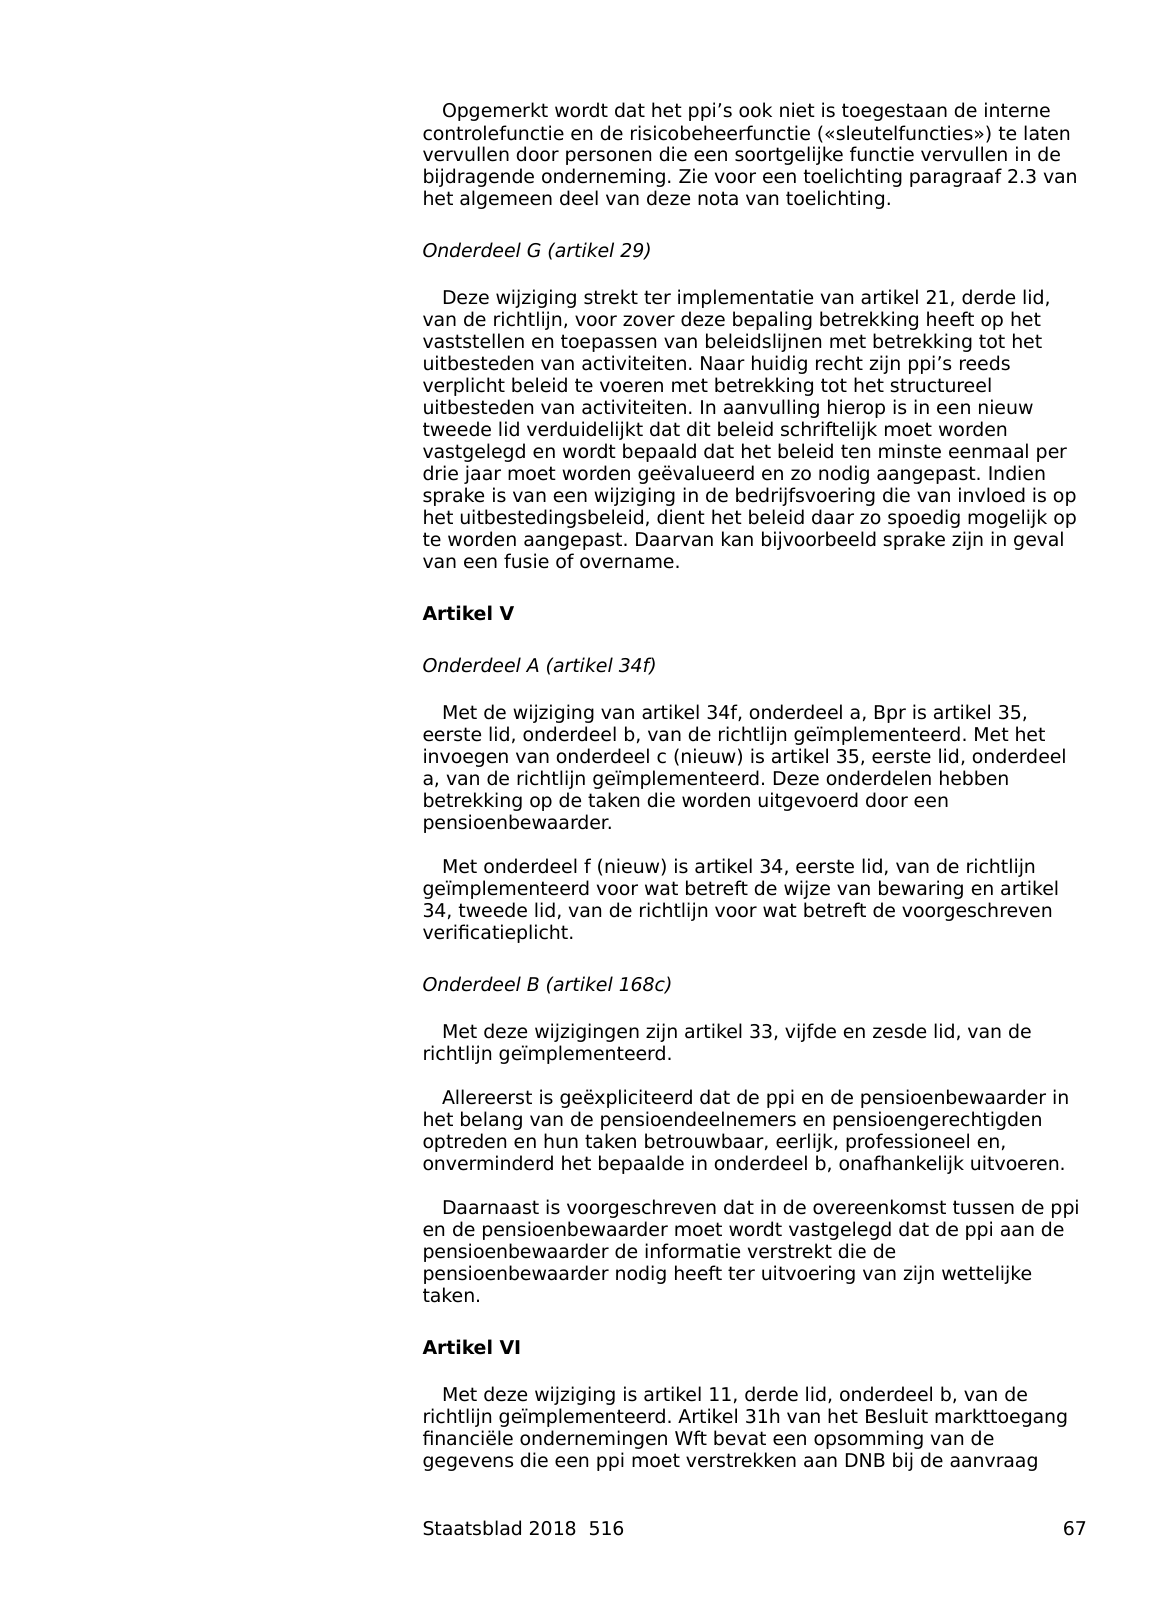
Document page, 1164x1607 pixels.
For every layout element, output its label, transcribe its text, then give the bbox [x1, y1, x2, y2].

subtitle Artikel V [422, 603, 1087, 625]
subtitle Artikel VI [422, 1337, 1087, 1359]
text Met deze wijzigingen zijn artikel 33, vijfde en zesde lid, van de richtlijn geïmplementeerd. [422, 1021, 1087, 1065]
subtitle Onderdeel A (artikel 34f) [422, 655, 1087, 677]
text Daarnaast is voorgeschreven dat in de overeenkomst tussen de ppi en de pensioenbewaarder moet wordt vastgelegd dat de ppi aan de pensioenbewaarder de informatie verstrekt die de pensioenbewaarder nodig heeft ter uitvoering van zijn wettelijke taken. [422, 1197, 1087, 1307]
text Met de wijziging van artikel 34f, onderdeel a, Bpr is artikel 35, eerste lid, onderdeel b, van de richtlijn geïmplementeerd. Met het invoegen van onderdeel c (nieuw) is artikel 35, eerste lid, onderdeel a, van de richtlijn geïmplementeerd. Deze onderdelen hebben betrekking op de taken die worden uitgevoerd door een pensioenbewaarder. [422, 702, 1087, 834]
subtitle Onderdeel G (artikel 29) [422, 240, 1087, 262]
text Met onderdeel f (nieuw) is artikel 34, eerste lid, van de richtlijn geïmplementeerd voor wat betreft de wijze van bewaring en artikel 34, tweede lid, van de richtlijn voor wat betreft de voorgeschreven verificatieplicht. [422, 856, 1087, 944]
text Allereerst is geëxpliciteerd dat de ppi en de pensioenbewaarder in het belang van de pensioendeelnemers en pensioengerechtigden optreden en hun taken betrouwbaar, eerlijk, professioneel en, onverminderd het bepaalde in onderdeel b, onafhankelijk uitvoeren. [422, 1087, 1087, 1175]
text Deze wijziging strekt ter implementatie van artikel 21, derde lid, van de richtlijn, voor zover deze bepaling betrekking heeft op het vaststellen en toepassen van beleidslijnen met betrekking tot het uitbesteden van activiteiten. Naar huidig recht zijn ppi’s reeds verplicht beleid te voeren met betrekking tot het structureel uitbesteden van activiteiten. In aanvulling hierop is in een nieuw tweede lid verduidelijkt dat dit beleid schriftelijk moet worden vastgelegd en wordt bepaald dat het beleid ten minste eenmaal per drie jaar moet worden geëvalueerd en zo nodig aangepast. Indien sprake is van een wijziging in de bedrijfsvoering die van invloed is op het uitbestedingsbeleid, dient het beleid daar zo spoedig mogelijk op te worden aangepast. Daarvan kan bijvoorbeeld sprake zijn in geval van een fusie of overname. [422, 287, 1087, 573]
text Met deze wijziging is artikel 11, derde lid, onderdeel b, van de richtlijn geïmplementeerd. Artikel 31h van het Besluit markttoegang financiële ondernemingen Wft bevat een opsomming van de gegevens die een ppi moet verstrekken aan DNB bij de aanvraag [422, 1384, 1087, 1472]
text Opgemerkt wordt dat het ppi’s ook niet is toegestaan de interne controlefunctie en de risicobeheerfunctie («sleutelfuncties») te laten vervullen door personen die een soortgelijke functie vervullen in de bijdragende onderneming. Zie voor een toelichting paragraaf 2.3 van het algemeen deel van deze nota van toelichting. [422, 100, 1087, 210]
subtitle Onderdeel B (artikel 168c) [422, 974, 1087, 996]
